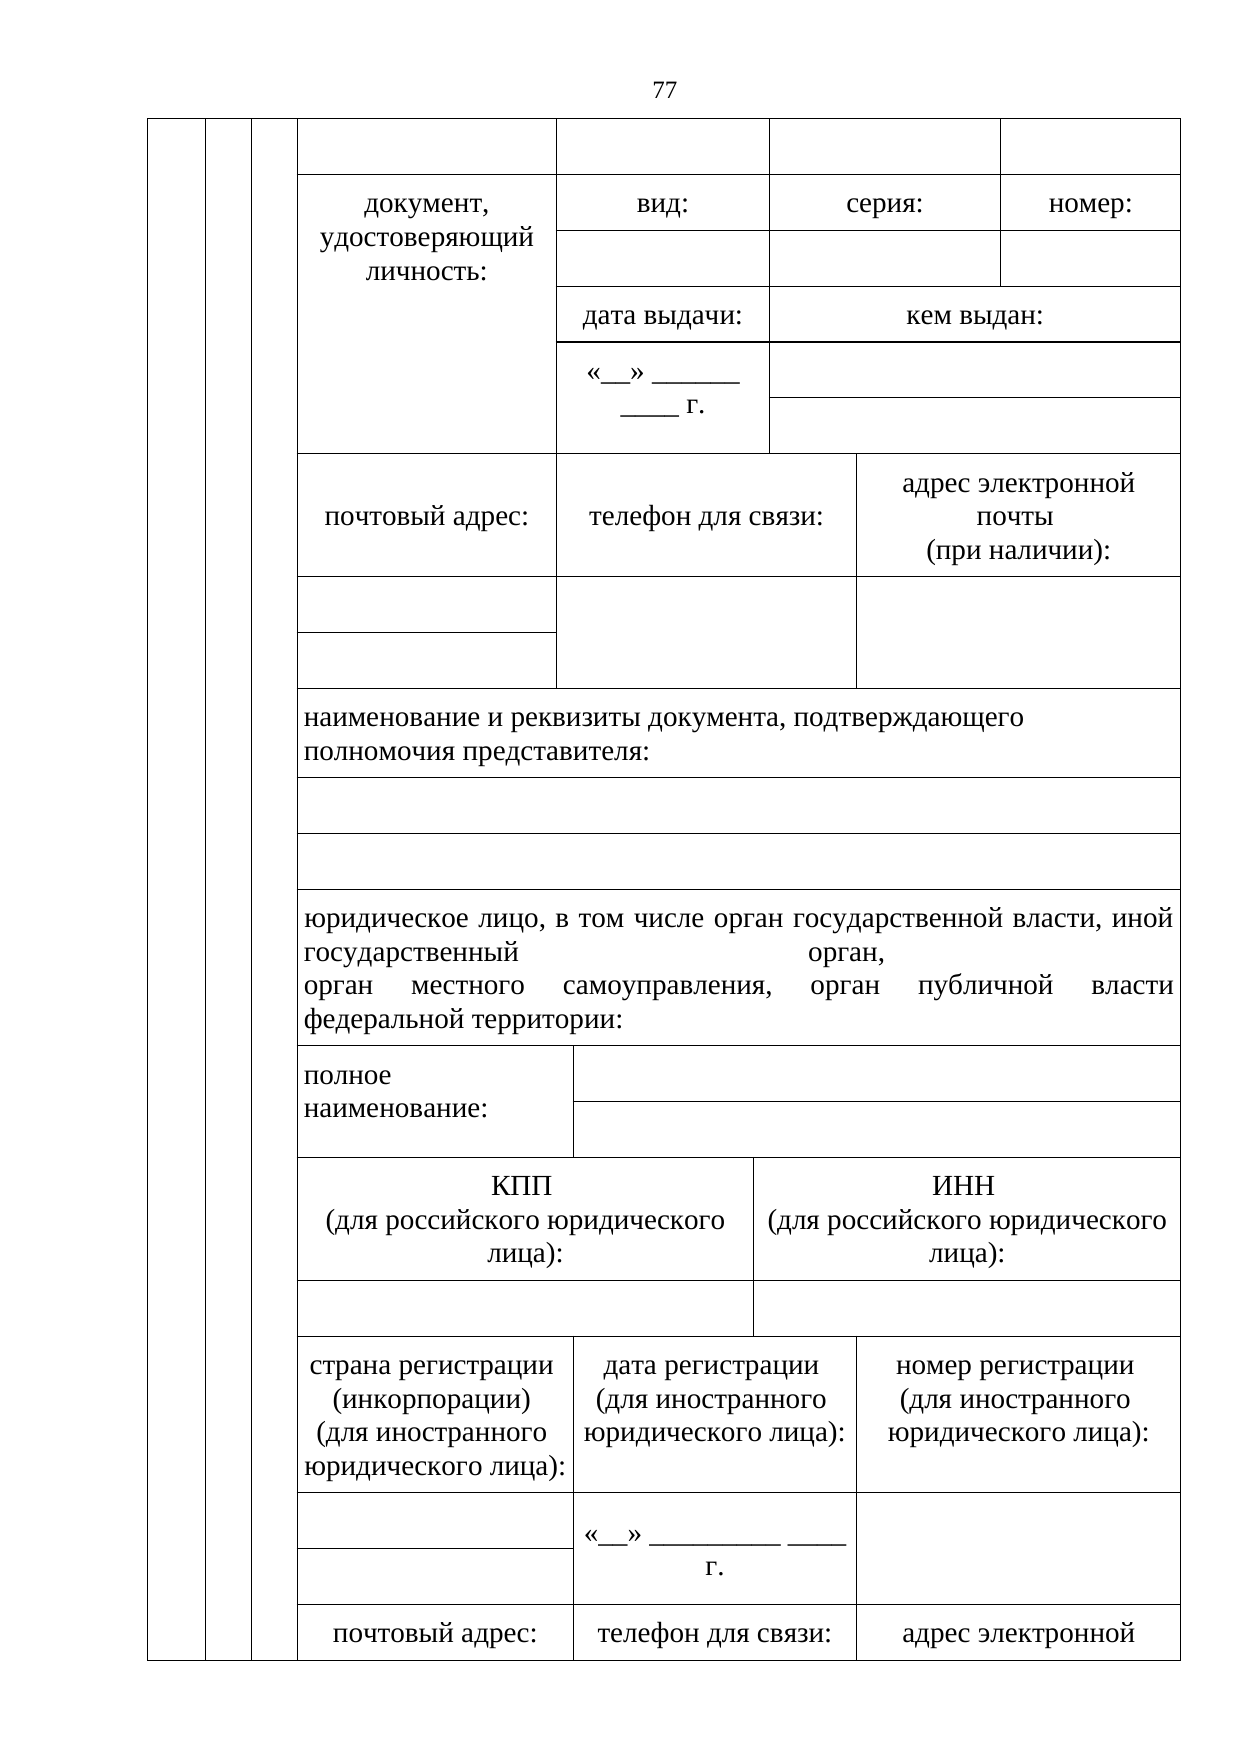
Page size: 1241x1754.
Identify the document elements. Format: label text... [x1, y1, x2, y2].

table_cell [557, 119, 769, 174]
table_cell [1001, 231, 1180, 286]
table_cell дата регистрации (для иностранного юридического лица): [574, 1337, 856, 1492]
table_cell [298, 1281, 753, 1336]
table_cell серия: [770, 175, 1000, 230]
table_cell страна регистрации (инкорпорации) (для иностранного юридического лица): [298, 1337, 573, 1492]
table_cell полное наименование: [298, 1046, 573, 1157]
table_cell [574, 1046, 1180, 1101]
table_cell [770, 231, 1000, 286]
table_cell [557, 231, 769, 286]
table_cell телефон для связи: [574, 1605, 856, 1659]
table_cell почтовый адрес: [298, 454, 556, 576]
table_cell [298, 834, 1180, 889]
table_cell [298, 633, 556, 688]
table_cell документ, удостоверяющий личность: [298, 175, 556, 453]
table_cell дата выдачи: [557, 287, 769, 341]
table_cell [857, 577, 1180, 688]
table_cell [770, 343, 1180, 397]
table_cell кем выдан: [770, 287, 1180, 341]
table_cell [298, 119, 556, 174]
table_cell ИНН (для российского юридического лица): [754, 1158, 1180, 1280]
table_cell [298, 1549, 573, 1604]
table_cell [298, 1493, 573, 1548]
table_cell КПП (для российского юридического лица): [298, 1158, 753, 1280]
table_cell [770, 398, 1180, 453]
table_cell [252, 119, 297, 1659]
table_cell [557, 577, 856, 688]
table_cell [754, 1281, 1180, 1336]
table_cell [206, 119, 251, 1659]
table_cell адрес электронной [857, 1605, 1180, 1659]
table_cell [574, 1102, 1180, 1157]
table_cell [298, 577, 556, 632]
table_cell [857, 1493, 1180, 1604]
table_cell телефон для связи: [557, 454, 856, 576]
table_cell адрес электронной почты (при наличии): [857, 454, 1180, 576]
table_cell «__» _________ ____ г. [574, 1493, 856, 1604]
table_cell [770, 119, 1000, 174]
table_cell номер регистрации (для иностранного юридического лица): [857, 1337, 1180, 1492]
table_cell номер: [1001, 175, 1180, 230]
table_cell [1001, 119, 1180, 174]
table_cell [298, 778, 1180, 833]
table_cell «__» ______ ____ г. [557, 343, 769, 453]
table_cell [148, 119, 205, 1659]
table_cell вид: [557, 175, 769, 230]
table_cell юридическое лицо, в том числе орган государственной власти, иной государственный орган, орган местного самоуправления, орган публичной власти федеральной территории: [298, 890, 1180, 1045]
table_cell почтовый адрес: [298, 1605, 573, 1659]
table_cell наименование и реквизиты документа, подтверждающего полномочия представителя: [298, 689, 1180, 777]
